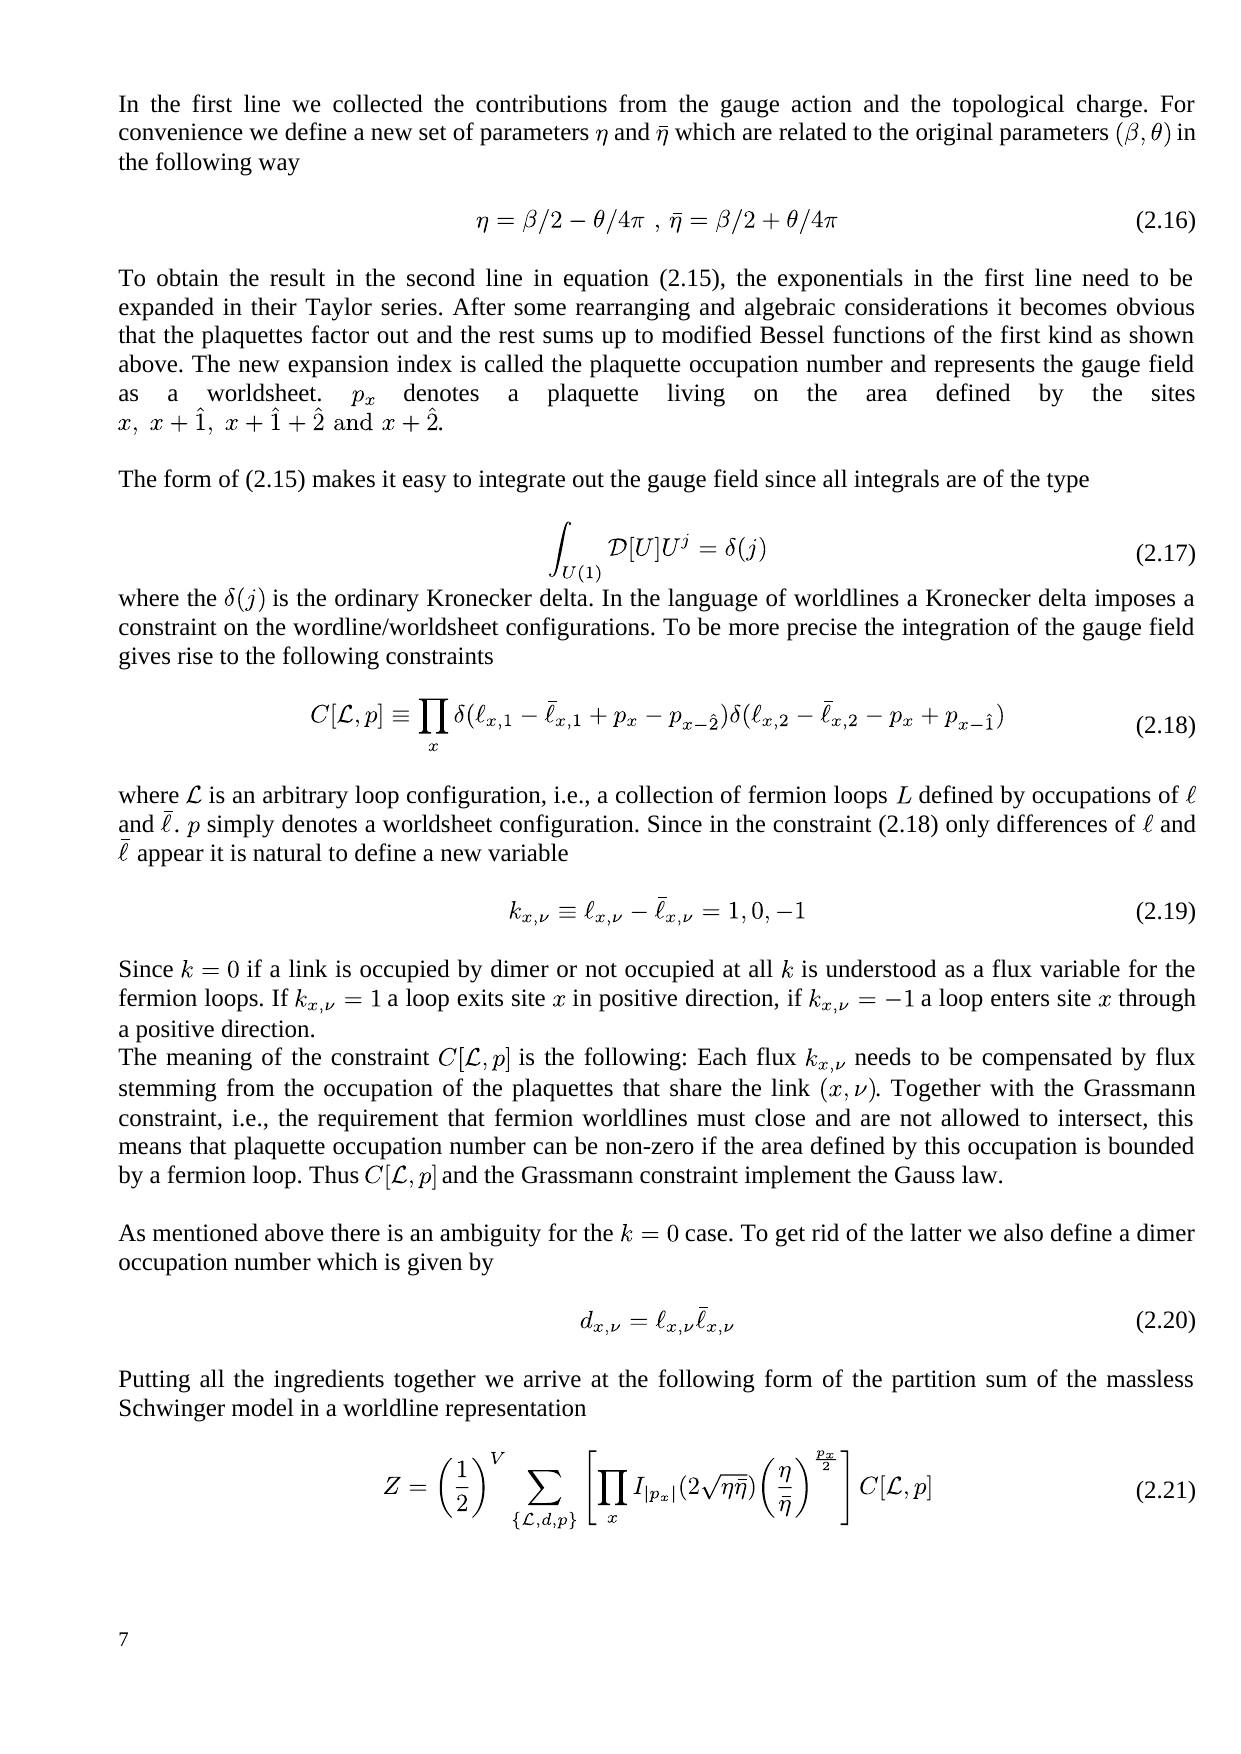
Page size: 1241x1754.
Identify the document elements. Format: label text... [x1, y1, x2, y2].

text [118, 1450, 588, 1529]
text (2.19) [118, 895, 1196, 926]
text (2.17) [597, 522, 1196, 583]
text The meaning of the constraint is the following: Each flux needs to be compensated by flux stemming from the occupation of the plaquettes that share the link . Together with the Grassmann constraint, i.e., the requirement that fermion worldlines must close and are not allowed to intersect, this means that plaquette occupation number can be non-zero if the area defined by this occupation is bounded by a fermion loop. Thus and the Grassmann constraint implement the Gauss law. [118, 1042, 1196, 1190]
text (2.21) [849, 1450, 1196, 1529]
text (2.18) [449, 698, 1196, 751]
text Since if a link is occupied by dimer or not occupied at all is understood as a flux variable for the fermion loops. If a loop exits site in positive direction, if a loop enters site through a positive direction. [118, 954, 1196, 1042]
text To obtain the result in the second line in equation (2.15), the exponentials in the first line need to be expanded in their Taylor series. After some rearranging and algebraic considerations it becomes obvious that the plaquettes factor out and the rest sums up to modified Bessel functions of the first kind as shown above. The new expansion index is called the plaquette occupation number and represents the gauge field as a worldsheet. denotes a plaquette living on the area defined by the sites . [118, 263, 1196, 435]
text [118, 522, 582, 583]
text [118, 698, 418, 751]
text where is an arbitrary loop configuration, i.e., a collection of fermion loops defined by occupations of and . simply denotes a worldsheet configuration. Since in the constraint (2.18) only differences of and appear it is natural to define a new variable [118, 780, 1196, 866]
text The form of (2.15) makes it easy to integrate out the gauge field since all integrals are of the type [118, 464, 1196, 493]
text (2.20) [118, 1305, 1196, 1335]
text (2.16) [118, 204, 1196, 234]
text where the is the ordinary Kronecker delta. In the language of worldlines a Kronecker delta imposes a constraint on the wordline/worldsheet configurations. To be more precise the integration of the gauge field gives rise to the following constraints [118, 583, 1196, 670]
text In the first line we collected the contributions from the gauge action and the topological charge. For convenience we define a new set of parameters and which are related to the original parameters in the following way [118, 89, 1196, 176]
text Putting all the ingredients together we arrive at the following form of the partition sum of the massless Schwinger model in a worldline representation [118, 1364, 1196, 1422]
text As mentioned above there is an ambiguity for the case. To get rid of the latter we also define a dimer occupation number which is given by [118, 1218, 1196, 1276]
